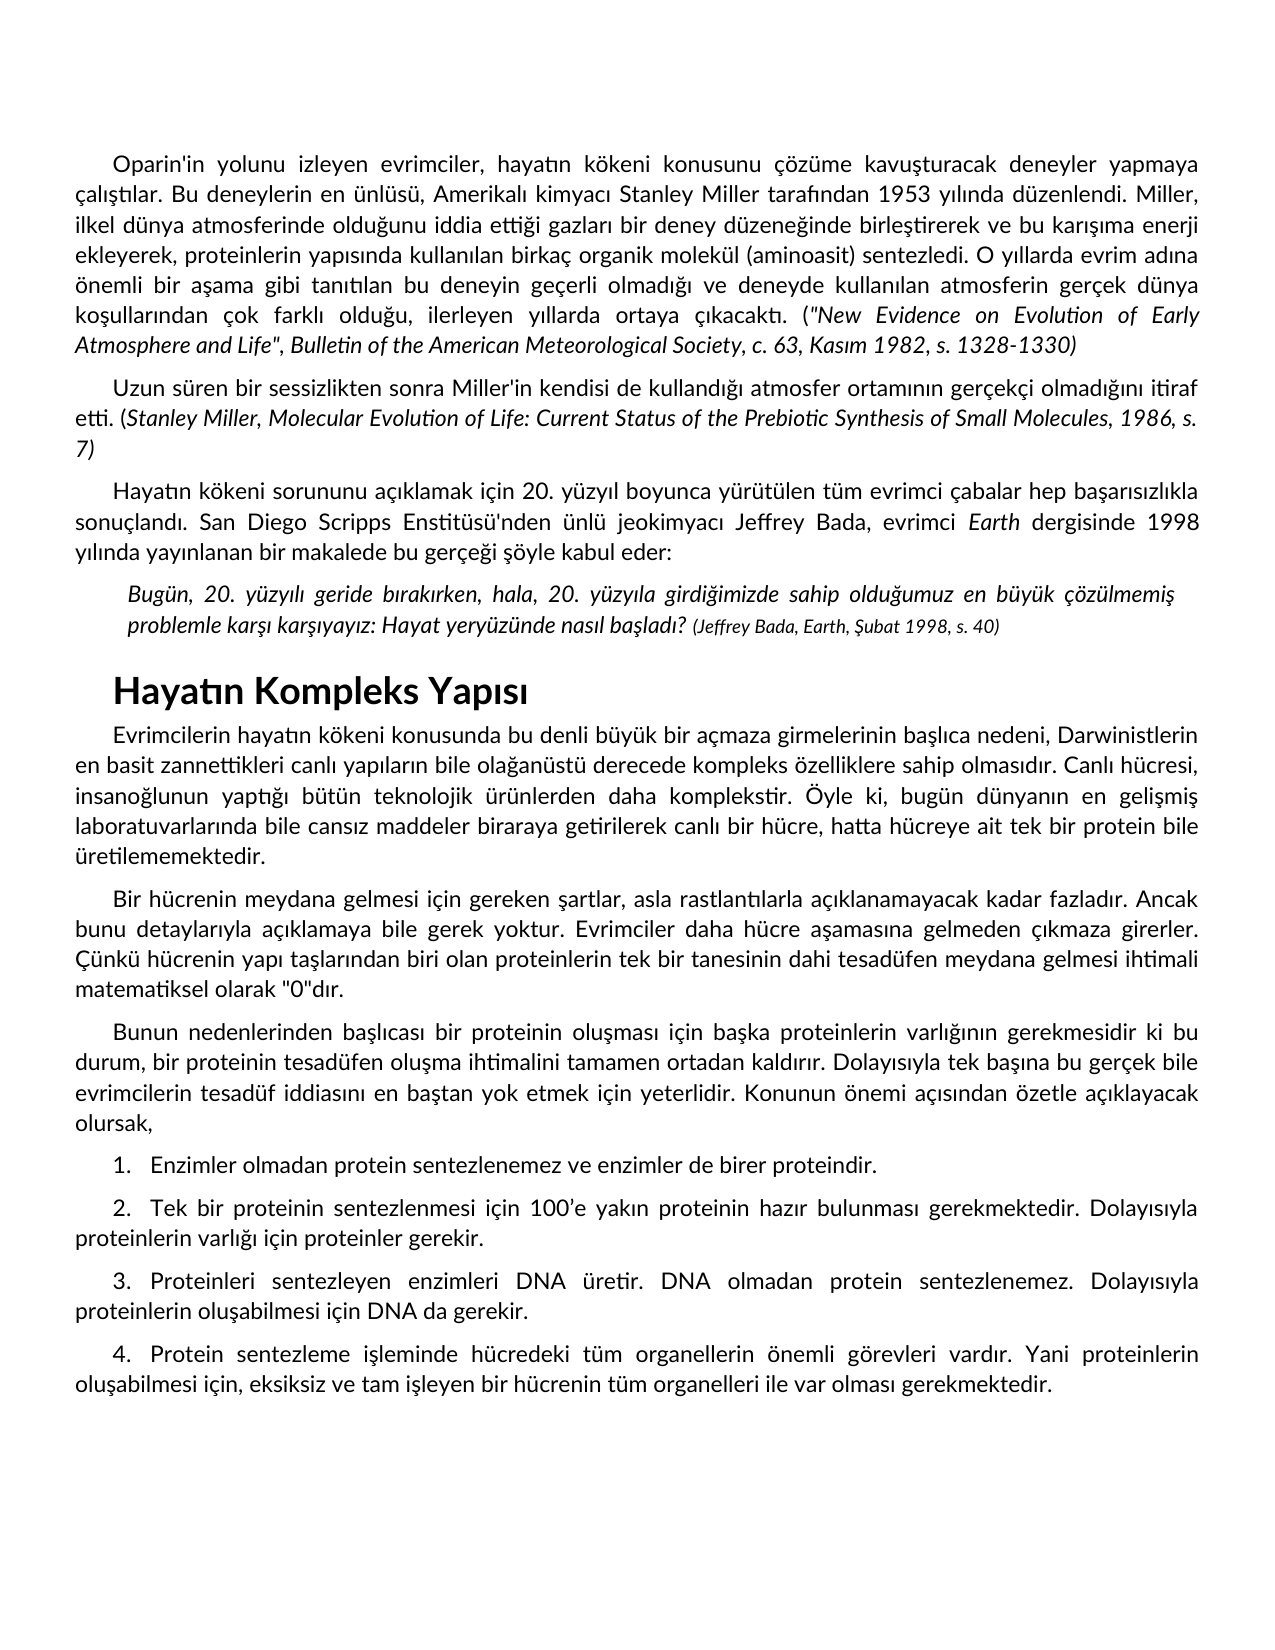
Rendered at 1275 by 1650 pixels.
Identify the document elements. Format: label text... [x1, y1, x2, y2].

text 3. Proteinleri sentezleyen enzimleri DNA üretir. DNA olmadan protein sentezlenemez. Dolayısıyla proteinlerin oluşabilmesi için DNA da gerekir. [75, 1267, 1200, 1325]
text Bir hücrenin meydana gelmesi için gereken şartlar, asla rastlantılarla açıklanamayacak kadar fazladır. Ancak bunu detaylarıyla açıklamaya bile gerek yoktur. Evrimciler daha hücre aşamasına gelmeden çıkmaza girerler. Çünkü hücrenin yapı taşlarından biri olan proteinlerin tek bir tanesinin dahi tesadüfen meydana gelmesi ihtimali matematiksel olarak "0"dır. [75, 885, 1200, 1003]
text Evrimcilerin hayatın kökeni konusunda bu denli büyük bir açmaza girmelerinin başlıca nedeni, Darwinistlerin en basit zannettikleri canlı yapıların bile olağanüstü derecede kompleks özelliklere sahip olmasıdır. Canlı hücresi, insanoğlunun yaptığı bütün teknolojik ürünlerden daha komplekstir. Öyle ki, bugün dünyanın en gelişmiş laboratuvarlarında bile cansız maddeler biraraya getirilerek canlı bir hücre, hatta hücreye ait tek bir protein bile üretilememektedir. [75, 721, 1200, 869]
text Oparin'in yolunu izleyen evrimciler, hayatın kökeni konusunu çözüme kavuşturacak deneyler yapmaya çalıştılar. Bu deneylerin en ünlüsü, Amerikalı kimyacı Stanley Miller tarafından 1953 yılında düzenlendi. Miller, ilkel dünya atmosferinde olduğunu iddia ettiği gazları bir deney düzeneğinde birleştirerek ve bu karışıma enerji ekleyerek, proteinlerin yapısında kullanılan birkaç organik molekül (aminoasit) sentezledi. O yıllarda evrim adına önemli bir aşama gibi tanıtılan bu deneyin geçerli olmadığı ve deneyde kullanılan atmosferin gerçek dünya koşullarından çok farklı olduğu, ilerleyen yıllarda ortaya çıkacaktı. ("New Evidence on Evolution of Early Atmosphere and Life", Bulletin of the American Meteorological Society, c. 63, Kasım 1982, s. 1328-1330) [75, 150, 1200, 359]
text Bugün, 20. yüzyılı geride bırakırken, hala, 20. yüzyıla girdiğimizde sahip olduğumuz en büyük çözülmemiş problemle karşı karşıyayız: Hayat yeryüzünde nasıl başladı? (Jeffrey Bada, Earth, Şubat 1998, s. 40) [127, 580, 1177, 638]
subtitle Hayatın Kompleks Yapısı [112, 668, 1200, 713]
text 1. Enzimler olmadan protein sentezlenemez ve enzimler de birer proteindir. [75, 1151, 1200, 1179]
text Bunun nedenlerinden başlıcası bir proteinin oluşması için başka proteinlerin varlığının gerekmesidir ki bu durum, bir proteinin tesadüfen oluşma ihtimalini tamamen ortadan kaldırır. Dolayısıyla tek başına bu gerçek bile evrimcilerin tesadüf iddiasını en baştan yok etmek için yeterlidir. Konunun önemi açısından özetle açıklayacak olursak, [75, 1018, 1200, 1136]
text 2. Tek bir proteinin sentezlenmesi için 100’e yakın proteinin hazır bulunması gerekmektedir. Dolayısıyla proteinlerin varlığı için proteinler gerekir. [75, 1194, 1200, 1252]
text Uzun süren bir sessizlikten sonra Miller'in kendisi de kullandığı atmosfer ortamının gerçekçi olmadığını itiraf etti. (Stanley Miller, Molecular Evolution of Life: Current Status of the Prebiotic Synthesis of Small Molecules, 1986, s. 7) [75, 374, 1200, 462]
text Hayatın kökeni sorununu açıklamak için 20. yüzyıl boyunca yürütülen tüm evrimci çabalar hep başarısızlıkla sonuçlandı. San Diego Scripps Enstitüsü'nden ünlü jeokimyacı Jeffrey Bada, evrimci Earth dergisinde 1998 yılında yayınlanan bir makalede bu gerçeği şöyle kabul eder: [75, 477, 1200, 565]
text 4. Protein sentezleme işleminde hücredeki tüm organellerin önemli görevleri vardır. Yani proteinlerin oluşabilmesi için, eksiksiz ve tam işleyen bir hücrenin tüm organelleri ile var olması gerekmektedir. [75, 1340, 1200, 1398]
